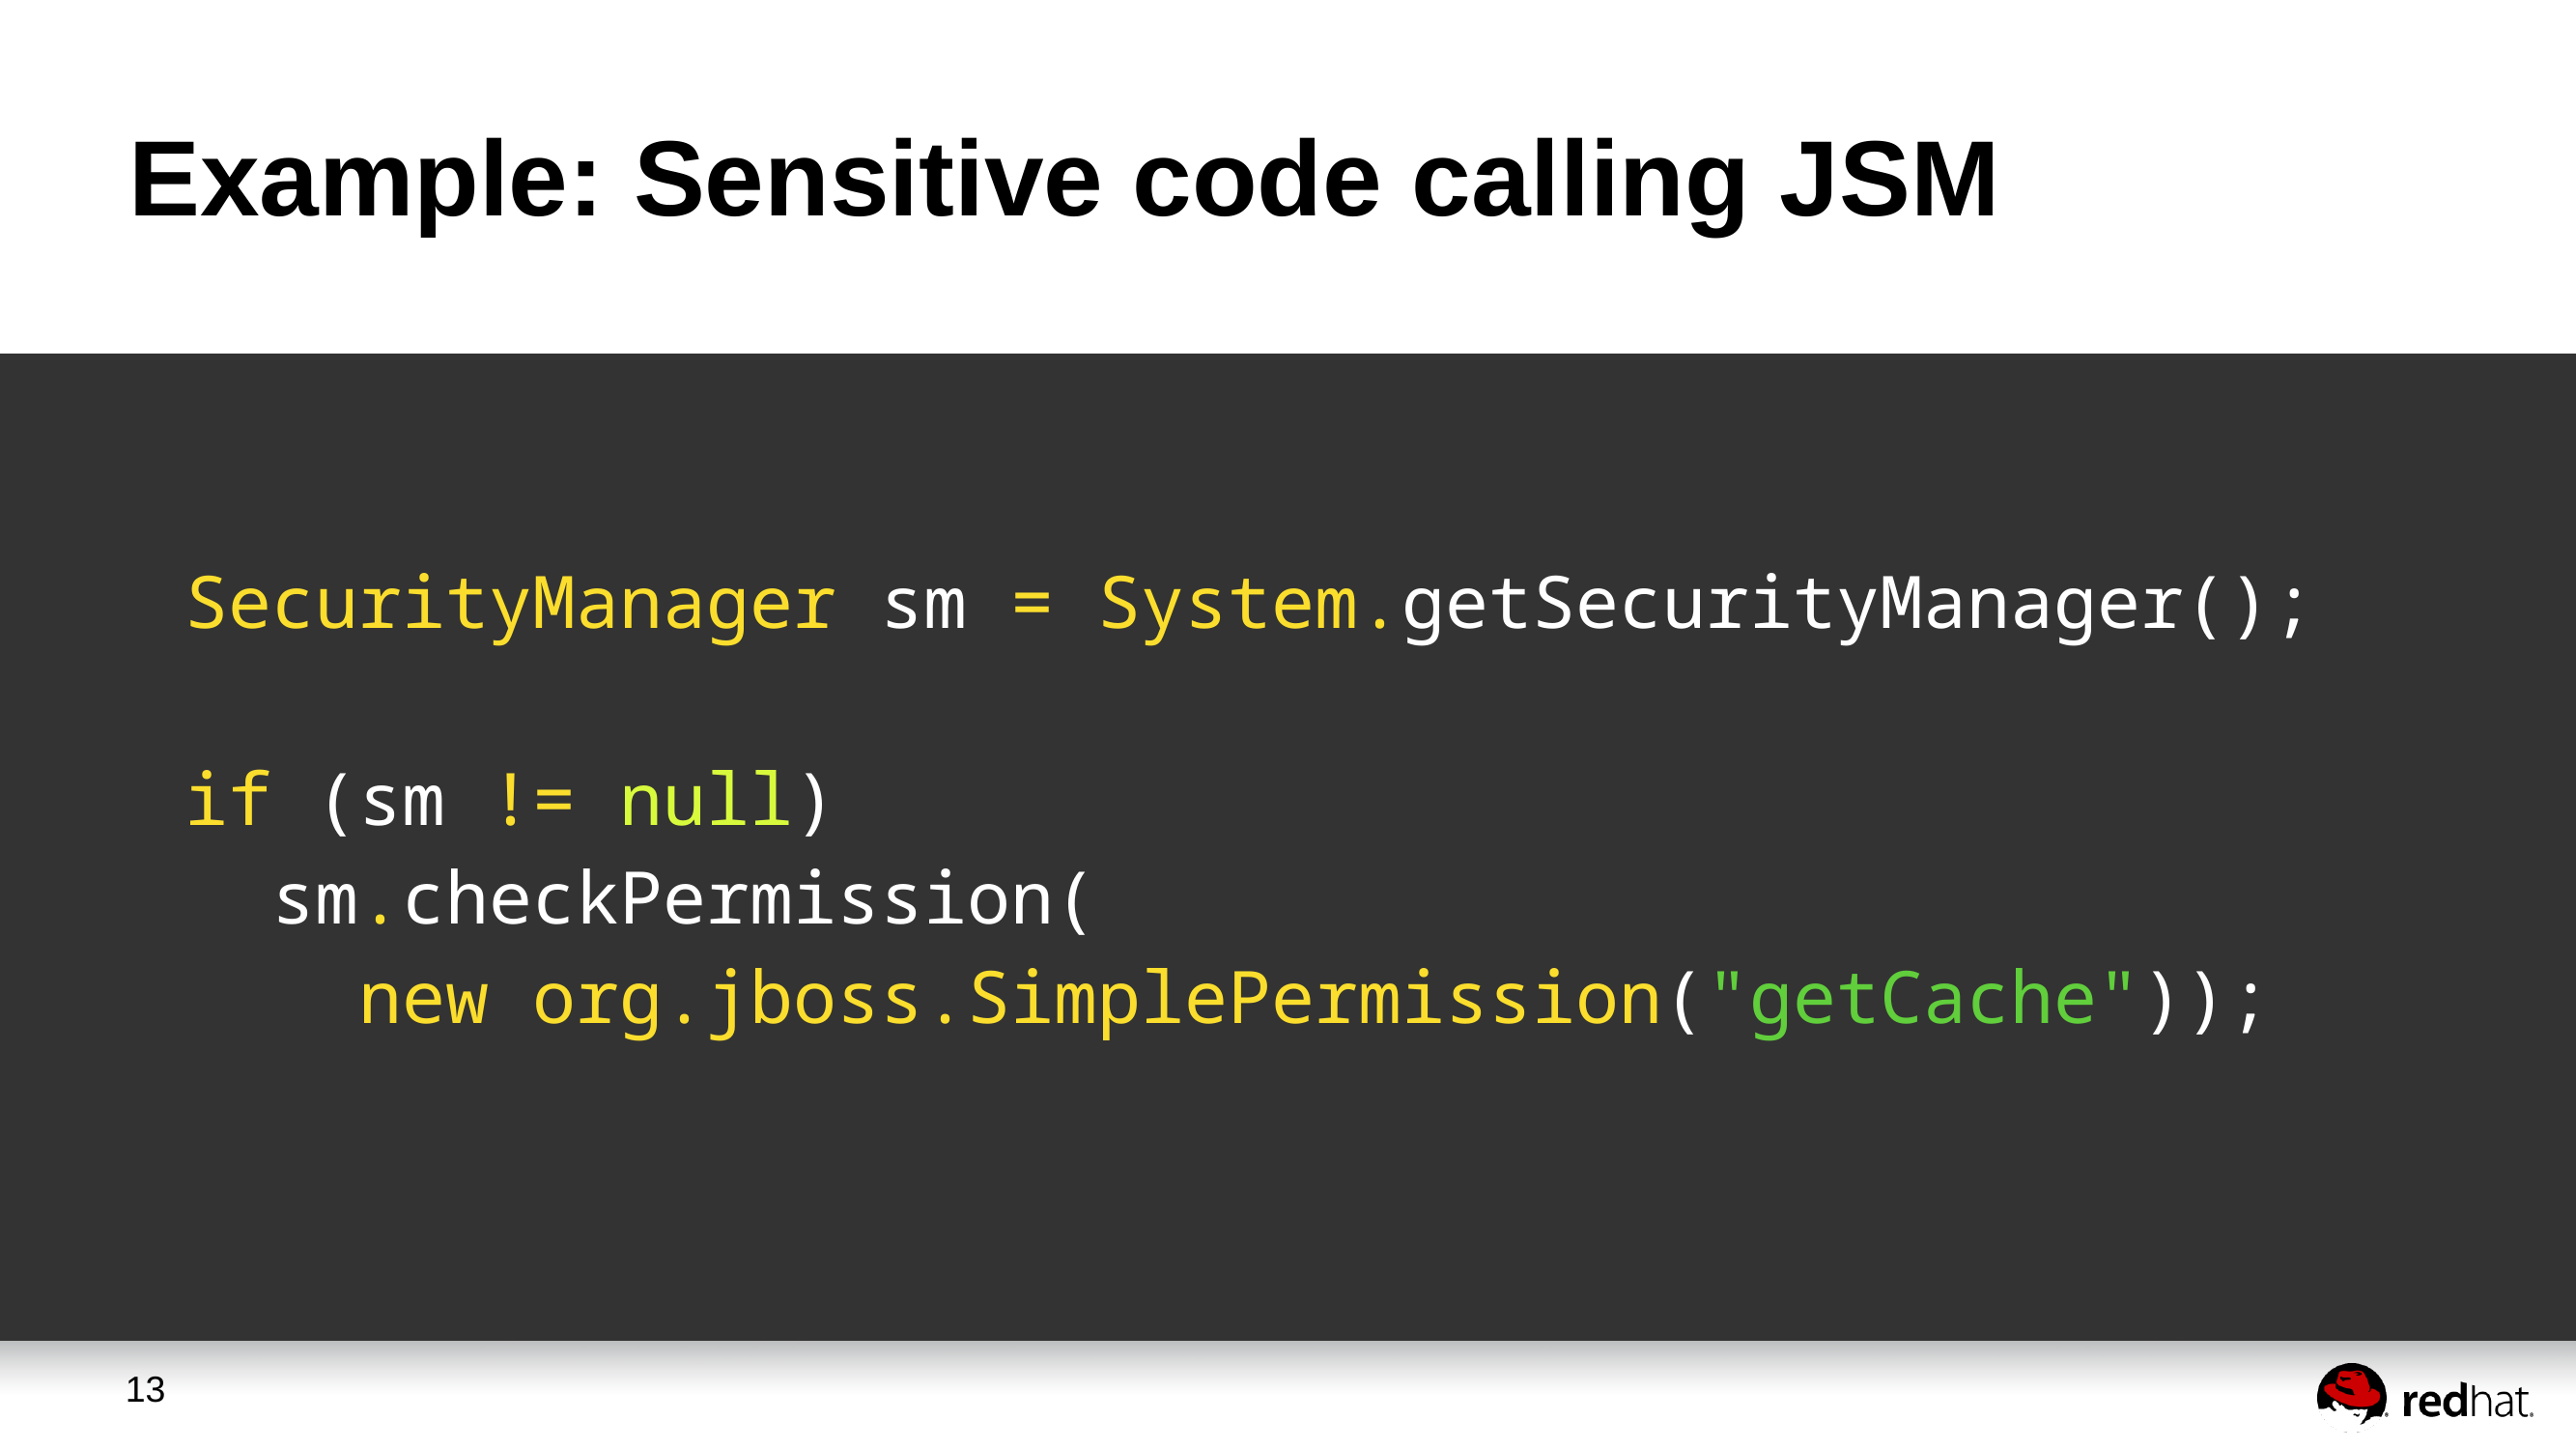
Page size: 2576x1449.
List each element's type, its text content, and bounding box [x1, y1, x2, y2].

text_box SecurityManager sm = System.getSecurityManager(); if (sm != null) sm.checkPermission( new org.jboss.SimplePermission("getCache")); [0, 354, 2576, 1341]
picture [0, 1341, 2576, 1445]
title Example: Sensitive code calling JSM [128, 57, 2448, 300]
